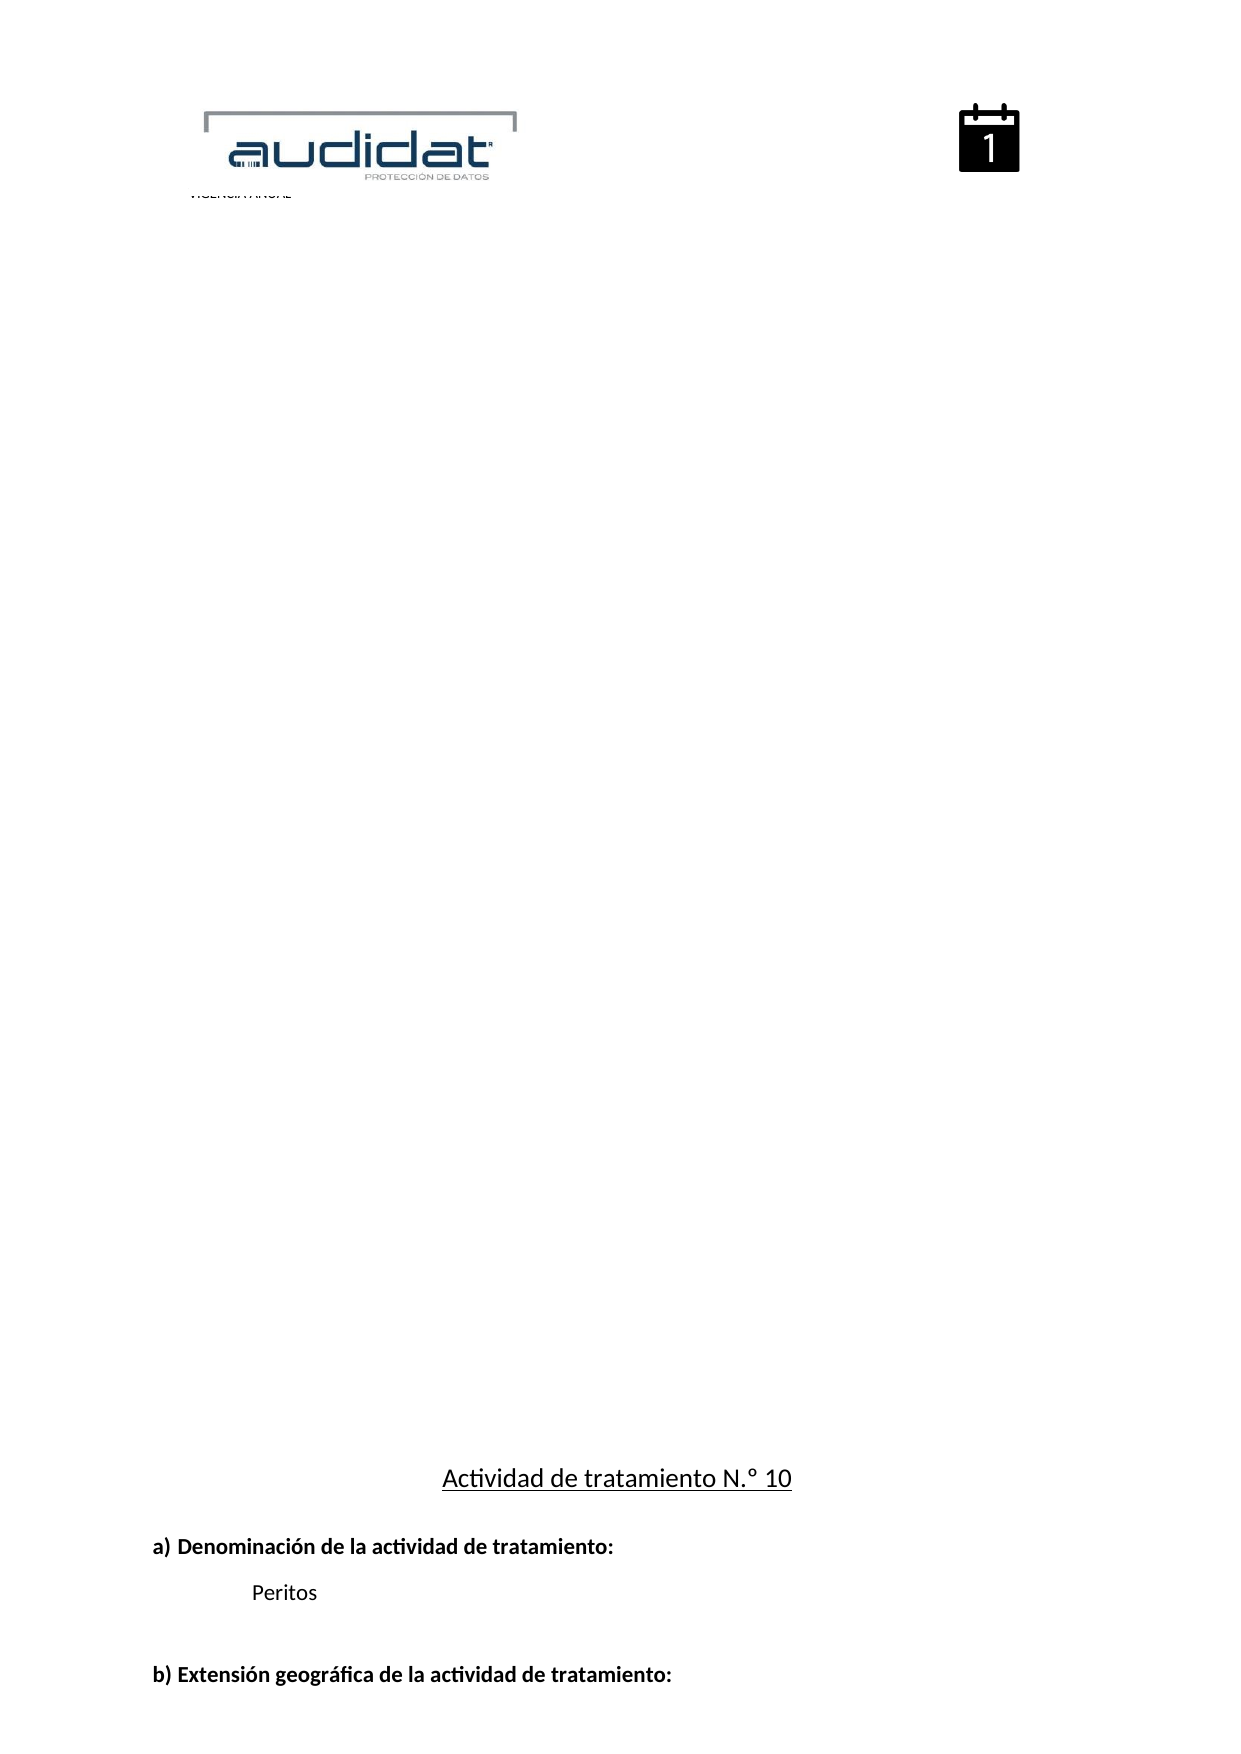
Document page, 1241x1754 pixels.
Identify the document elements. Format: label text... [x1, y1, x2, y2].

subtitle Actividad de tratamiento N.º 10 [177, 1461, 1063, 1494]
list Extensión geográfica de la actividad de tratamiento: [152, 1660, 1064, 1688]
text Peritos [252, 1578, 1064, 1606]
list Denominación de la actividad de tratamiento: [152, 1532, 1064, 1560]
